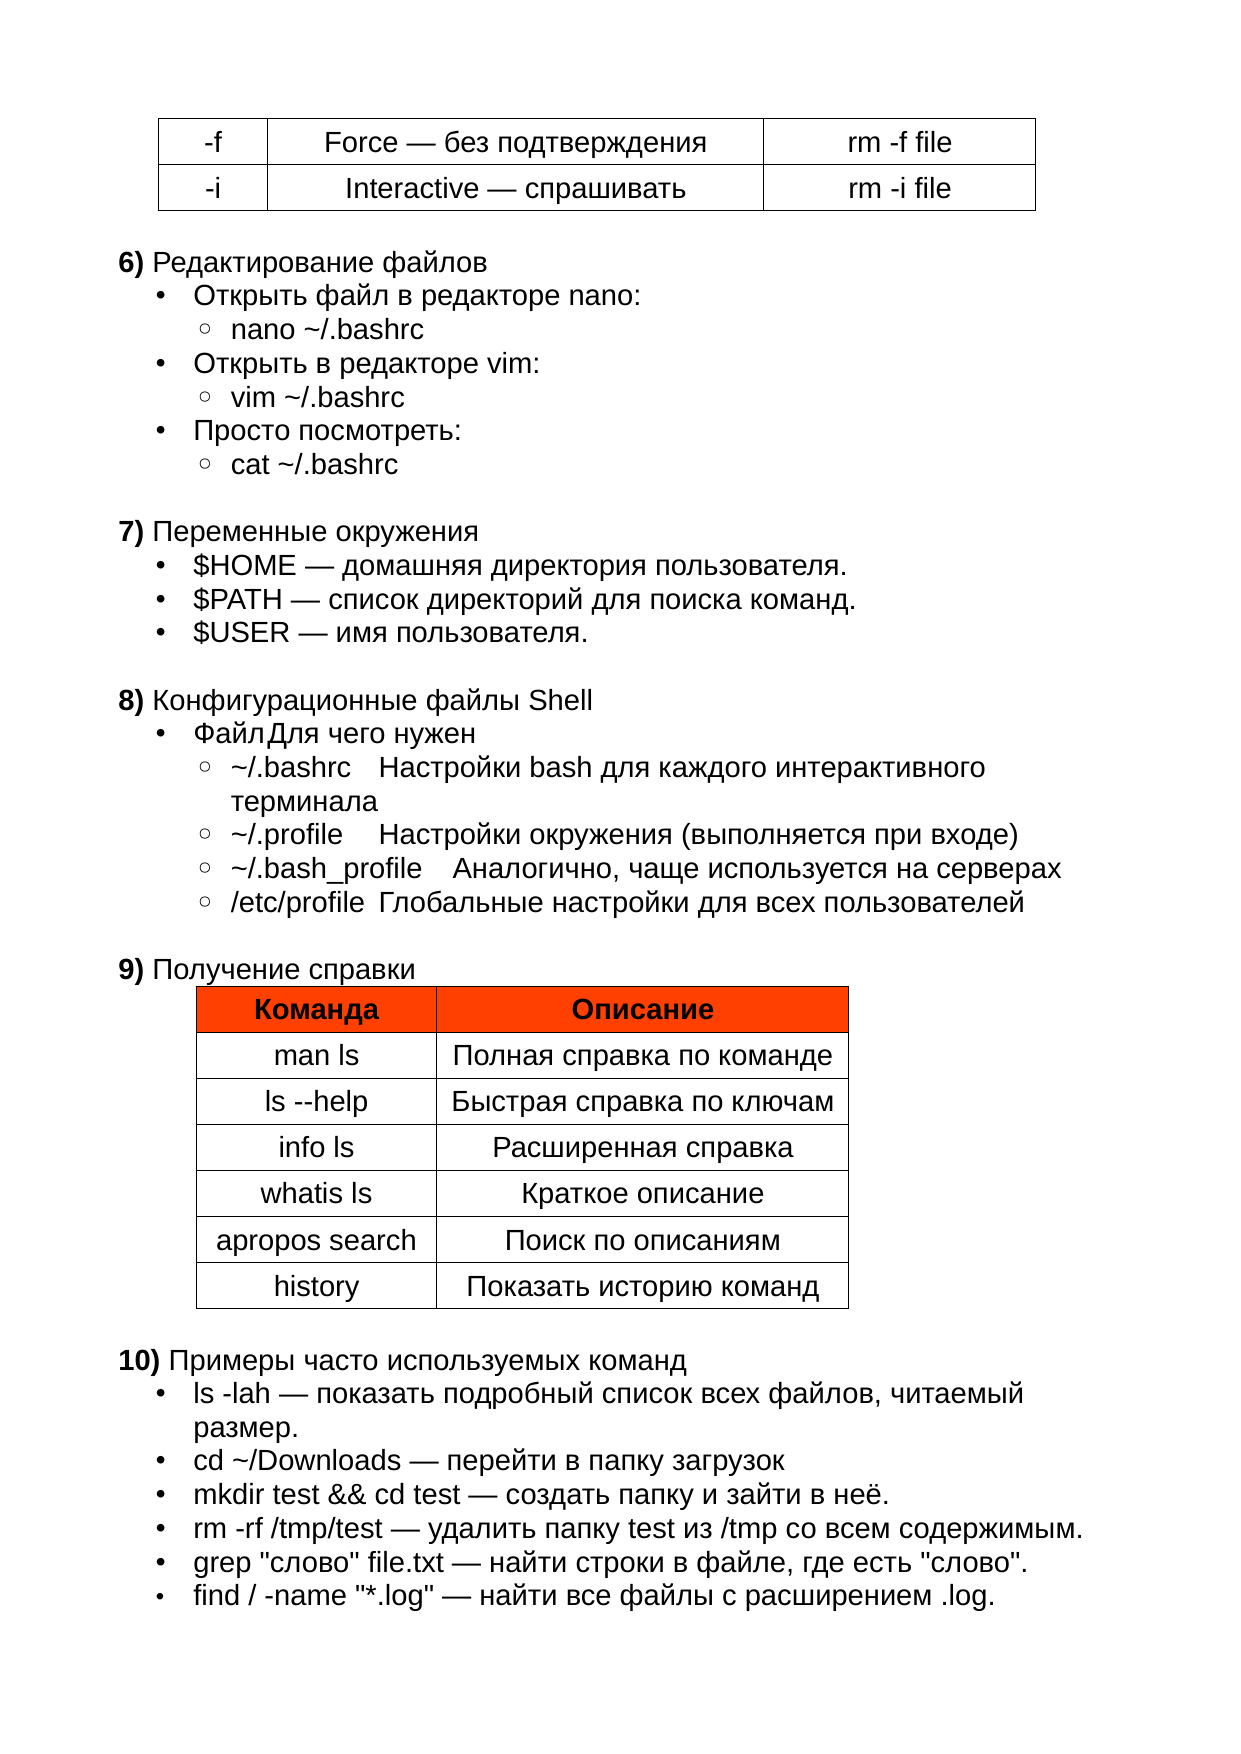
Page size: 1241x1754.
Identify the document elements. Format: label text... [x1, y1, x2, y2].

list $HOME — домашняя директория пользователя. [156, 548, 1122, 582]
table_header Команда [197, 987, 436, 1032]
list /etc/profile Глобальные настройки для всех пользователей [193, 885, 1122, 918]
list Открыть в редакторе vim: [156, 346, 1122, 379]
text 6) Редактирование файлов [118, 245, 1122, 278]
table_cell man ls [197, 1033, 436, 1078]
list nano ~/.bashrc [193, 312, 1122, 346]
list grep "слово" file.txt — найти строки в файле, где есть "слово". [156, 1544, 1122, 1578]
list rm -rf /tmp/test — удалить папку test из /tmp со всем содержимым. [156, 1511, 1122, 1544]
text 8) Конфигурационные файлы Shell [118, 683, 1122, 716]
list Просто посмотреть: [156, 413, 1122, 447]
table_cell Поиск по описаниям [437, 1217, 848, 1262]
table_cell apropos search [197, 1217, 436, 1262]
list Открыть файл в редакторе nano: [156, 278, 1122, 312]
text 9) Получение справки [118, 952, 1122, 986]
text 10) Примеры часто используемых команд [118, 1342, 1122, 1376]
table_cell Расширенная справка [437, 1125, 848, 1170]
list Файл Для чего нужен [156, 716, 1122, 750]
list ~/.bashrc Настройки bash для каждого интерактивного терминала [193, 750, 1122, 817]
list ~/.profile Настройки окружения (выполняется при входе) [193, 817, 1122, 851]
table_cell history [197, 1263, 436, 1308]
table_cell Краткое описание [437, 1171, 848, 1216]
list $USER — имя пользователя. [156, 615, 1122, 649]
table_cell Interactive — спрашивать [268, 165, 763, 210]
list cd ~/Downloads — перейти в папку загрузок [156, 1443, 1122, 1477]
list vim ~/.bashrc [193, 379, 1122, 413]
table_cell Быстрая справка по ключам [437, 1079, 848, 1124]
table_header Описание [437, 987, 848, 1032]
table_cell Полная справка по команде [437, 1033, 848, 1078]
table_cell -i [159, 165, 267, 210]
text 7) Переменные окружения [118, 514, 1122, 548]
table_cell rm -f file [764, 119, 1035, 164]
table_cell rm -i file [764, 165, 1035, 210]
list ls -lah — показать подробный список всех файлов, читаемый размер. [156, 1376, 1122, 1443]
table_cell Показать историю команд [437, 1263, 848, 1308]
table_cell Force — без подтверждения [268, 119, 763, 164]
list mkdir test && cd test — создать папку и зайти в неё. [156, 1477, 1122, 1511]
list cat ~/.bashrc [193, 447, 1122, 481]
list ~/.bash_profile Аналогично, чаще используется на серверах [193, 851, 1122, 885]
table_cell info ls [197, 1125, 436, 1170]
list find / -name "*.log" — найти все файлы с расширением .log. [156, 1578, 1122, 1612]
list $PATH — список директорий для поиска команд. [156, 582, 1122, 615]
table_cell -f [159, 119, 267, 164]
table_cell whatis ls [197, 1171, 436, 1216]
table_cell ls --help [197, 1079, 436, 1124]
